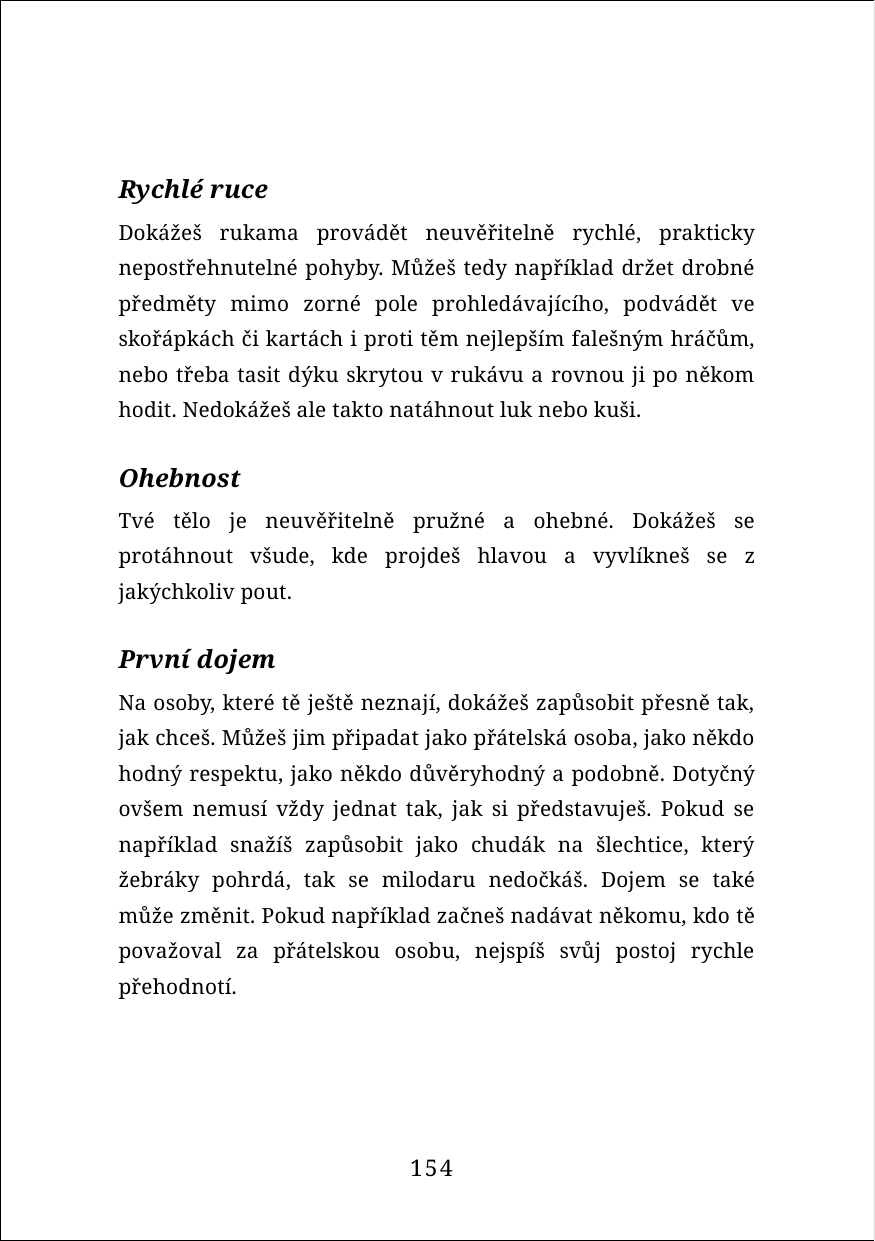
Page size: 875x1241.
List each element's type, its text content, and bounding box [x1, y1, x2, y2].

subtitle První dojem [118, 642, 756, 676]
subtitle Rychlé ruce [118, 172, 756, 206]
text Tvé tělo je neuvěřitelně pružné a ohebné. Dokážeš se protáhnout všude, kde projdeš hlavou a vyvlíkneš se z jakýchkoliv pout. [118, 506, 756, 606]
text Dokážeš rukama provádět neuvěřitelně rychlé, prakticky nepostřehnutelné pohyby. Můžeš tedy například držet drobné předměty mimo zorné pole prohledávajícího, podvádět ve skořápkách či kartách i proti těm nejlepším falešným hráčům, nebo třeba tasit dýku skrytou v rukávu a rovnou ji po někom hodit. Nedokážeš ale takto natáhnout luk nebo kuši. [118, 218, 756, 424]
text Na osoby, které tě ještě neznají, dokážeš zapůsobit přesně tak, jak chceš. Můžeš jim připadat jako přátelská osoba, jako někdo hodný respektu, jako někdo důvěryhodný a podobně. Dotyčný ovšem nemusí vždy jednat tak, jak si představuješ. Pokud se například snažíš zapůsobit jako chudák na šlechtice, který žebráky pohrdá, tak se milodaru nedočkáš. Dojem se také může změnit. Pokud například začneš nadávat někomu, kdo tě považoval za přátelskou osobu, nejspíš svůj postoj rychle přehodnotí. [118, 688, 756, 1001]
subtitle Ohebnost [118, 460, 756, 494]
